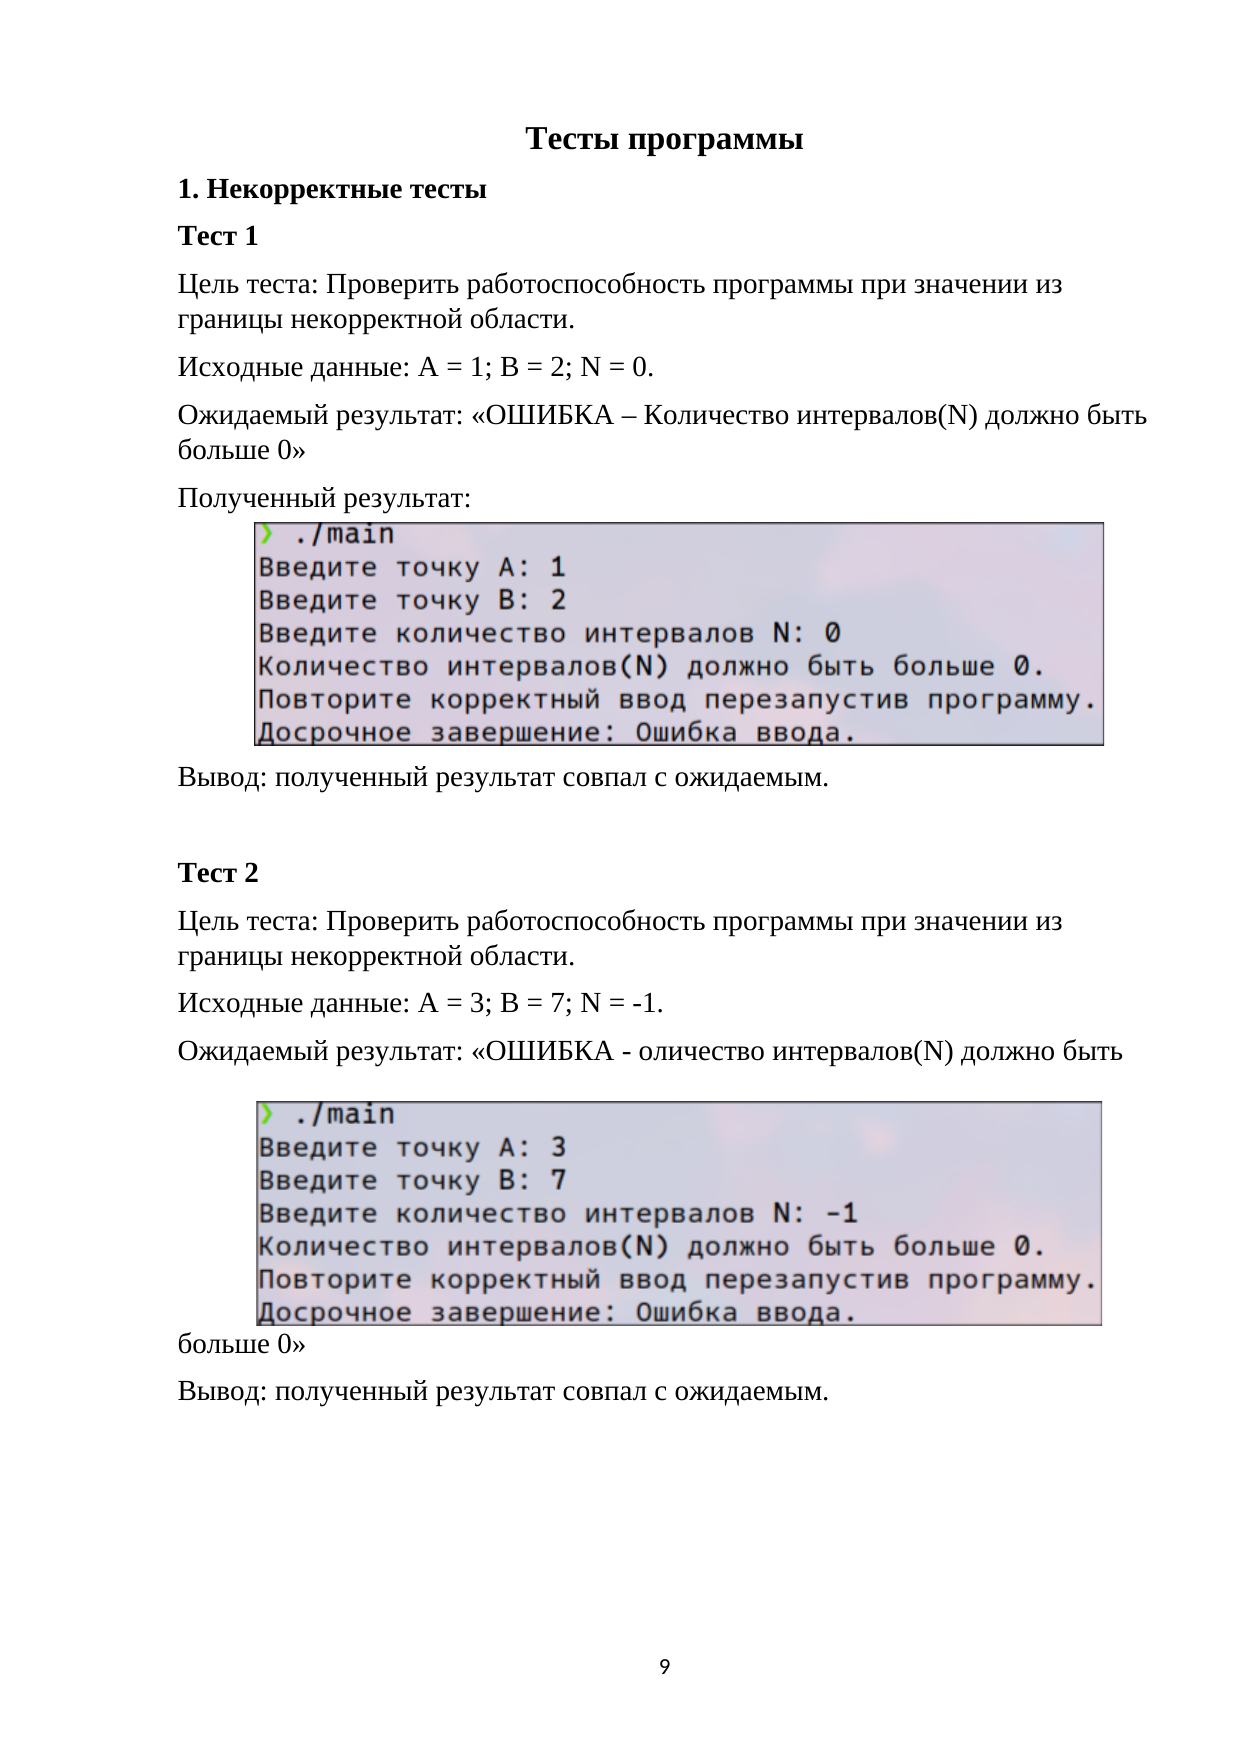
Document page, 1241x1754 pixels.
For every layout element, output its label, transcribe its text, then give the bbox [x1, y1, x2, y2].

text Цель теста: Проверить работоспособность программы при значении из границы некорректной области. [177, 266, 1152, 335]
text Полученный результат: [177, 480, 1152, 513]
text Ожидаемый результат: «ОШИБКА – Количество интервалов(N) должно быть больше 0» [177, 397, 1152, 466]
picture [254, 522, 1105, 746]
text 1. Некорректные тесты [177, 171, 1152, 204]
text Вывод: полученный результат совпал с ожидаемым. [177, 746, 1152, 793]
text Цель теста: Проверить работоспособность программы при значении из границы некорректной области. [177, 903, 1152, 971]
text Вывод: полученный результат совпал с ожидаемым. [177, 1373, 1152, 1407]
text Тест 2 [177, 855, 1152, 888]
text Тест 1 [177, 218, 1152, 252]
text Исходные данные: A = 3; B = 7; N = -1. [177, 986, 1152, 1019]
text Исходные данные: A = 1; B = 2; N = 0. [177, 349, 1152, 383]
picture [256, 1101, 1103, 1326]
text Ожидаемый результат: «ОШИБКА - оличество интервалов(N) должно быть больше 0» [177, 1033, 1152, 1359]
text Тесты программы [177, 118, 1152, 156]
